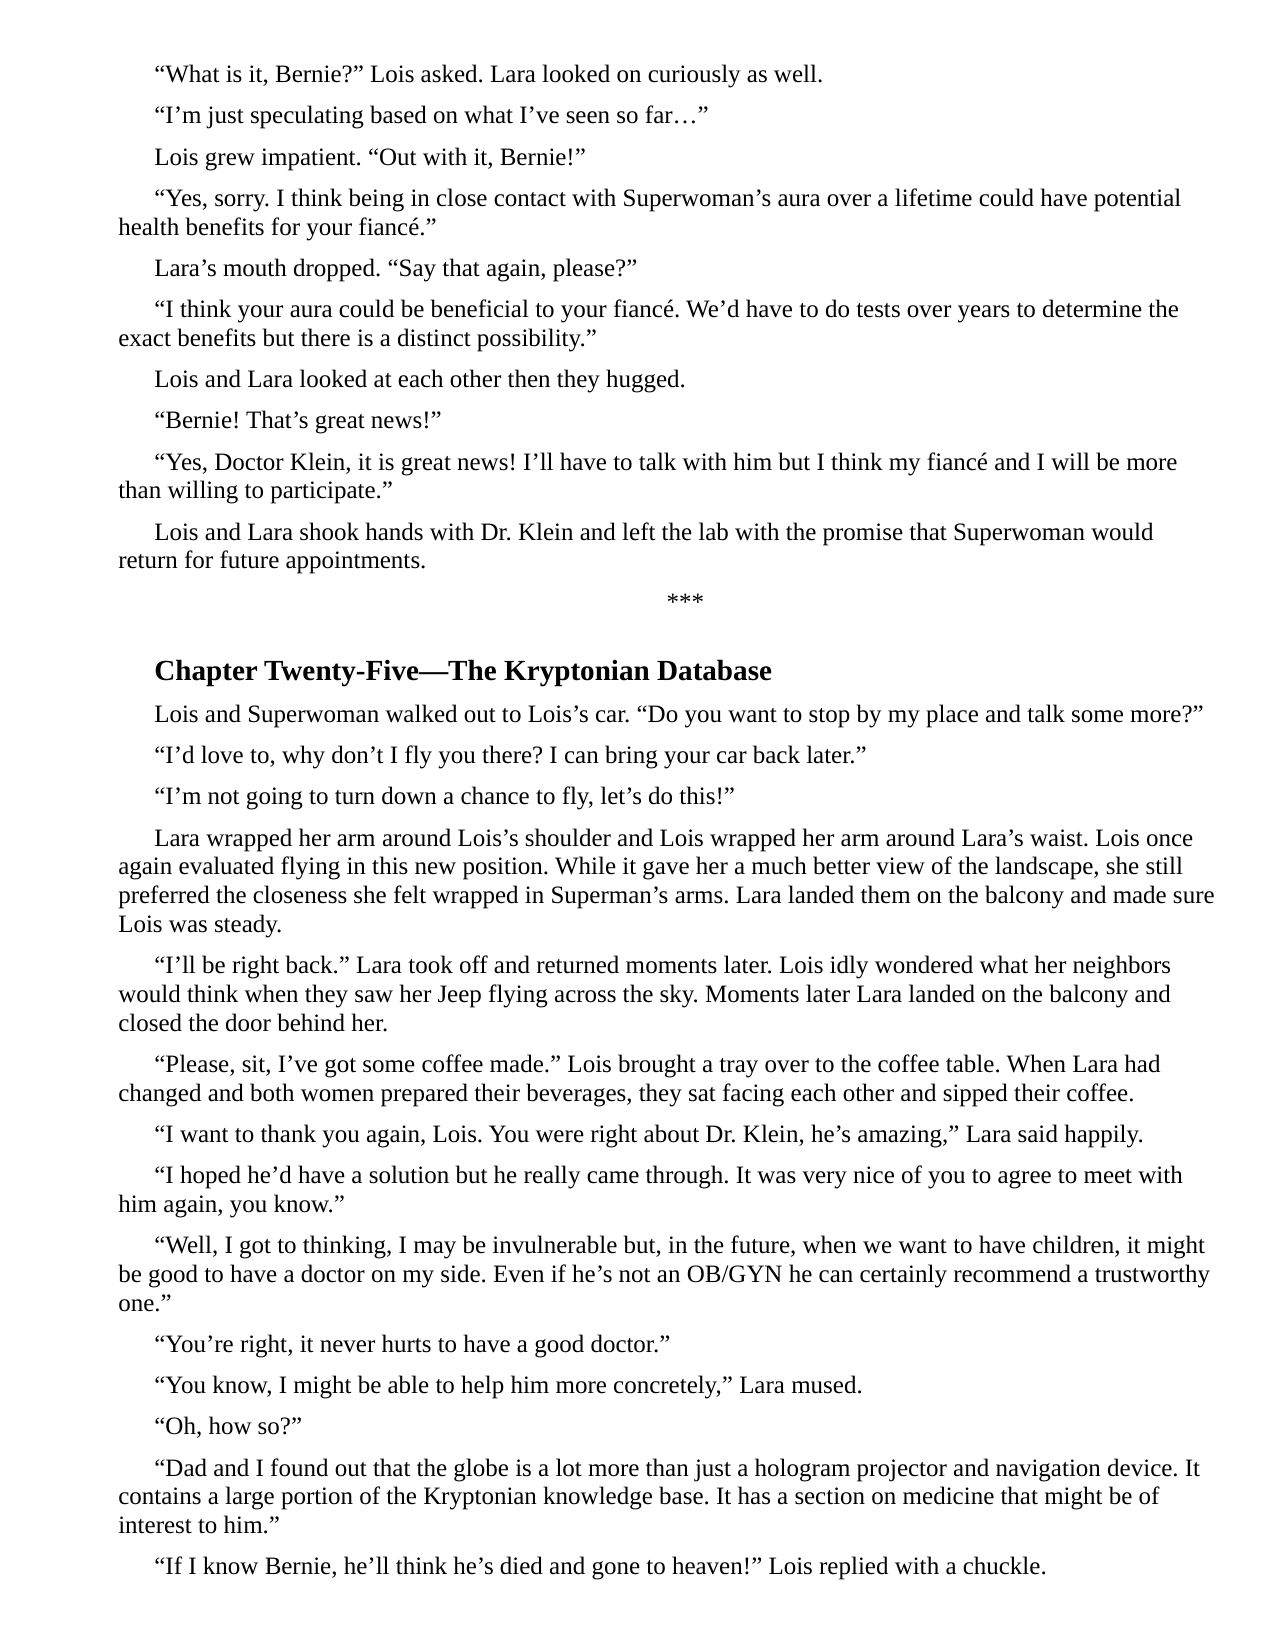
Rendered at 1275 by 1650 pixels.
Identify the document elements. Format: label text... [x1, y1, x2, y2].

text “Yes, sorry. I think being in close contact with Superwoman’s aura over a lifetime could have potential health benefits for your fiancé.” [118, 183, 1216, 240]
text “I think your aura could be beneficial to your fiancé. We’d have to do tests over years to determine the exact benefits but there is a distinct possibility.” [118, 294, 1216, 352]
text “Dad and I found out that the globe is a lot more than just a hologram projector and navigation device. It contains a large portion of the Kryptonian knowledge base. It has a section on medicine that might be of interest to him.” [118, 1453, 1216, 1539]
text “Bernie! That’s great news!” [118, 405, 1216, 434]
text “Please, sit, I’ve got some coffee made.” Lois brought a tray over to the coffee table. When Lara had changed and both women prepared their beverages, they sat facing each other and sipped their coffee. [118, 1049, 1216, 1106]
text Lara’s mouth dropped. “Say that again, please?” [118, 253, 1216, 282]
text “I’m just speculating based on what I’ve seen so far…” [118, 100, 1216, 129]
text Lois grew impatient. “Out with it, Bernie!” [118, 142, 1216, 170]
text “Well, I got to thinking, I may be invulnerable but, in the future, when we want to have children, it might be good to have a doctor on my side. Even if he’s not an OB/GYN he can certainly recommend a trustworthy one.” [118, 1230, 1216, 1316]
text “I hoped he’d have a solution but he really came through. It was very nice of you to agree to meet with him again, you know.” [118, 1160, 1216, 1218]
text “I’ll be right back.” Lara took off and returned moments later. Lois idly wondered what her neighbors would think when they saw her Jeep flying across the sky. Moments later Lara landed on the balcony and closed the door behind her. [118, 950, 1216, 1036]
text Lois and Superwoman walked out to Lois’s car. “Do you want to stop by my place and talk some more?” [118, 699, 1216, 728]
text “You know, I might be able to help him more concretely,” Lara mused. [118, 1370, 1216, 1399]
text *** [118, 587, 1216, 615]
text “What is it, Bernie?” Lois asked. Lara looked on curiously as well. [118, 59, 1216, 88]
text “I’d love to, why don’t I fly you there? I can bring your car back later.” [118, 740, 1216, 769]
text Lara wrapped her arm around Lois’s shoulder and Lois wrapped her arm around Lara’s waist. Lois once again evaluated flying in this new position. While it gave her a much better view of the landscape, she still preferred the closeness she felt wrapped in Superman’s arms. Lara landed them on the balcony and made sure Lois was steady. [118, 823, 1216, 938]
text Lois and Lara looked at each other then they hugged. [118, 364, 1216, 393]
subtitle Chapter Twenty-Five—The Kryptonian Database [118, 653, 1216, 686]
text “You’re right, it never hurts to have a good doctor.” [118, 1329, 1216, 1358]
text “I’m not going to turn down a chance to fly, let’s do this!” [118, 781, 1216, 810]
text “I want to thank you again, Lois. You were right about Dr. Klein, he’s amazing,” Lara said happily. [118, 1119, 1216, 1148]
text “Oh, how so?” [118, 1411, 1216, 1440]
text “Yes, Doctor Klein, it is great news! I’ll have to talk with him but I think my fiancé and I will be more than willing to participate.” [118, 447, 1216, 504]
text “If I know Bernie, he’ll think he’s died and gone to heaven!” Lois replied with a chuckle. [118, 1551, 1216, 1580]
text Lois and Lara shook hands with Dr. Klein and left the lab with the promise that Superwoman would return for future appointments. [118, 517, 1216, 574]
